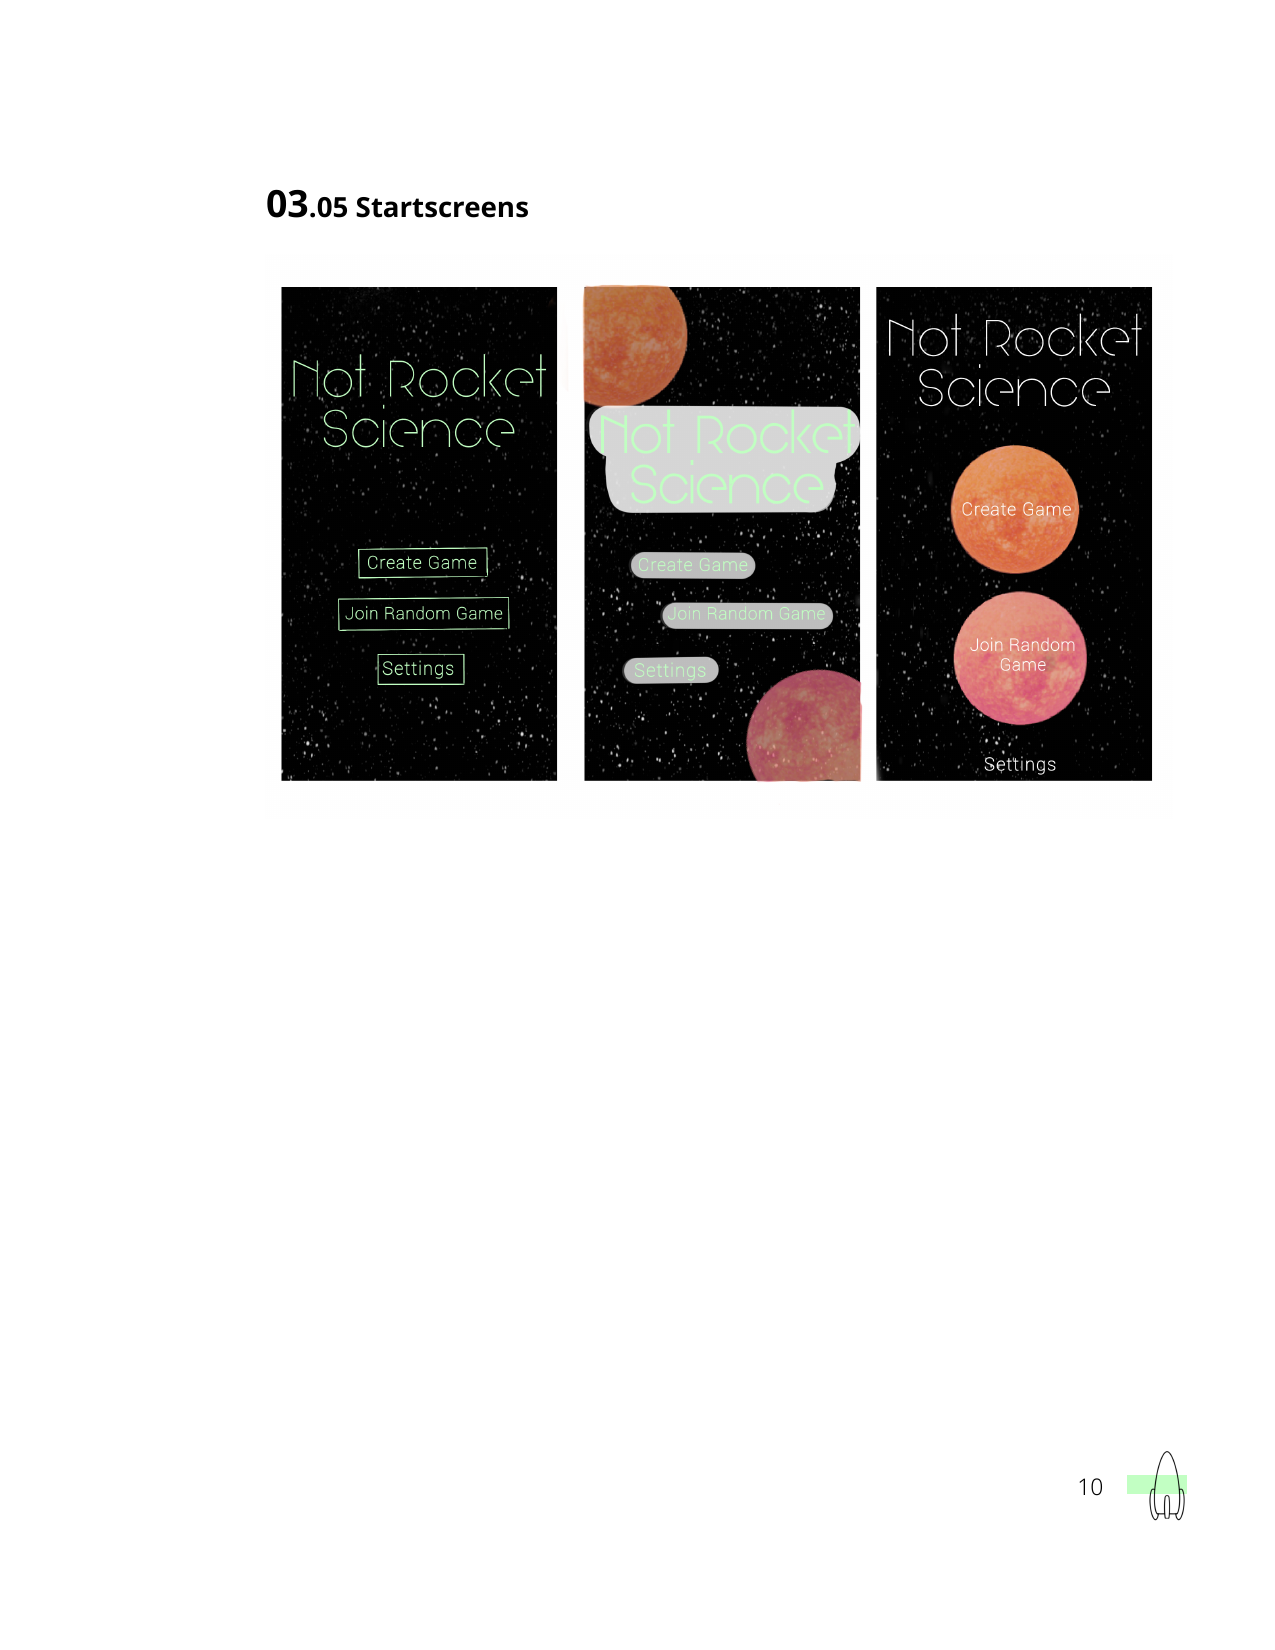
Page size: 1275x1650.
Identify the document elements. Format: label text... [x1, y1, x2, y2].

subtitle 03.05 Startscreens [266, 177, 1186, 228]
picture [265, 254, 1173, 819]
